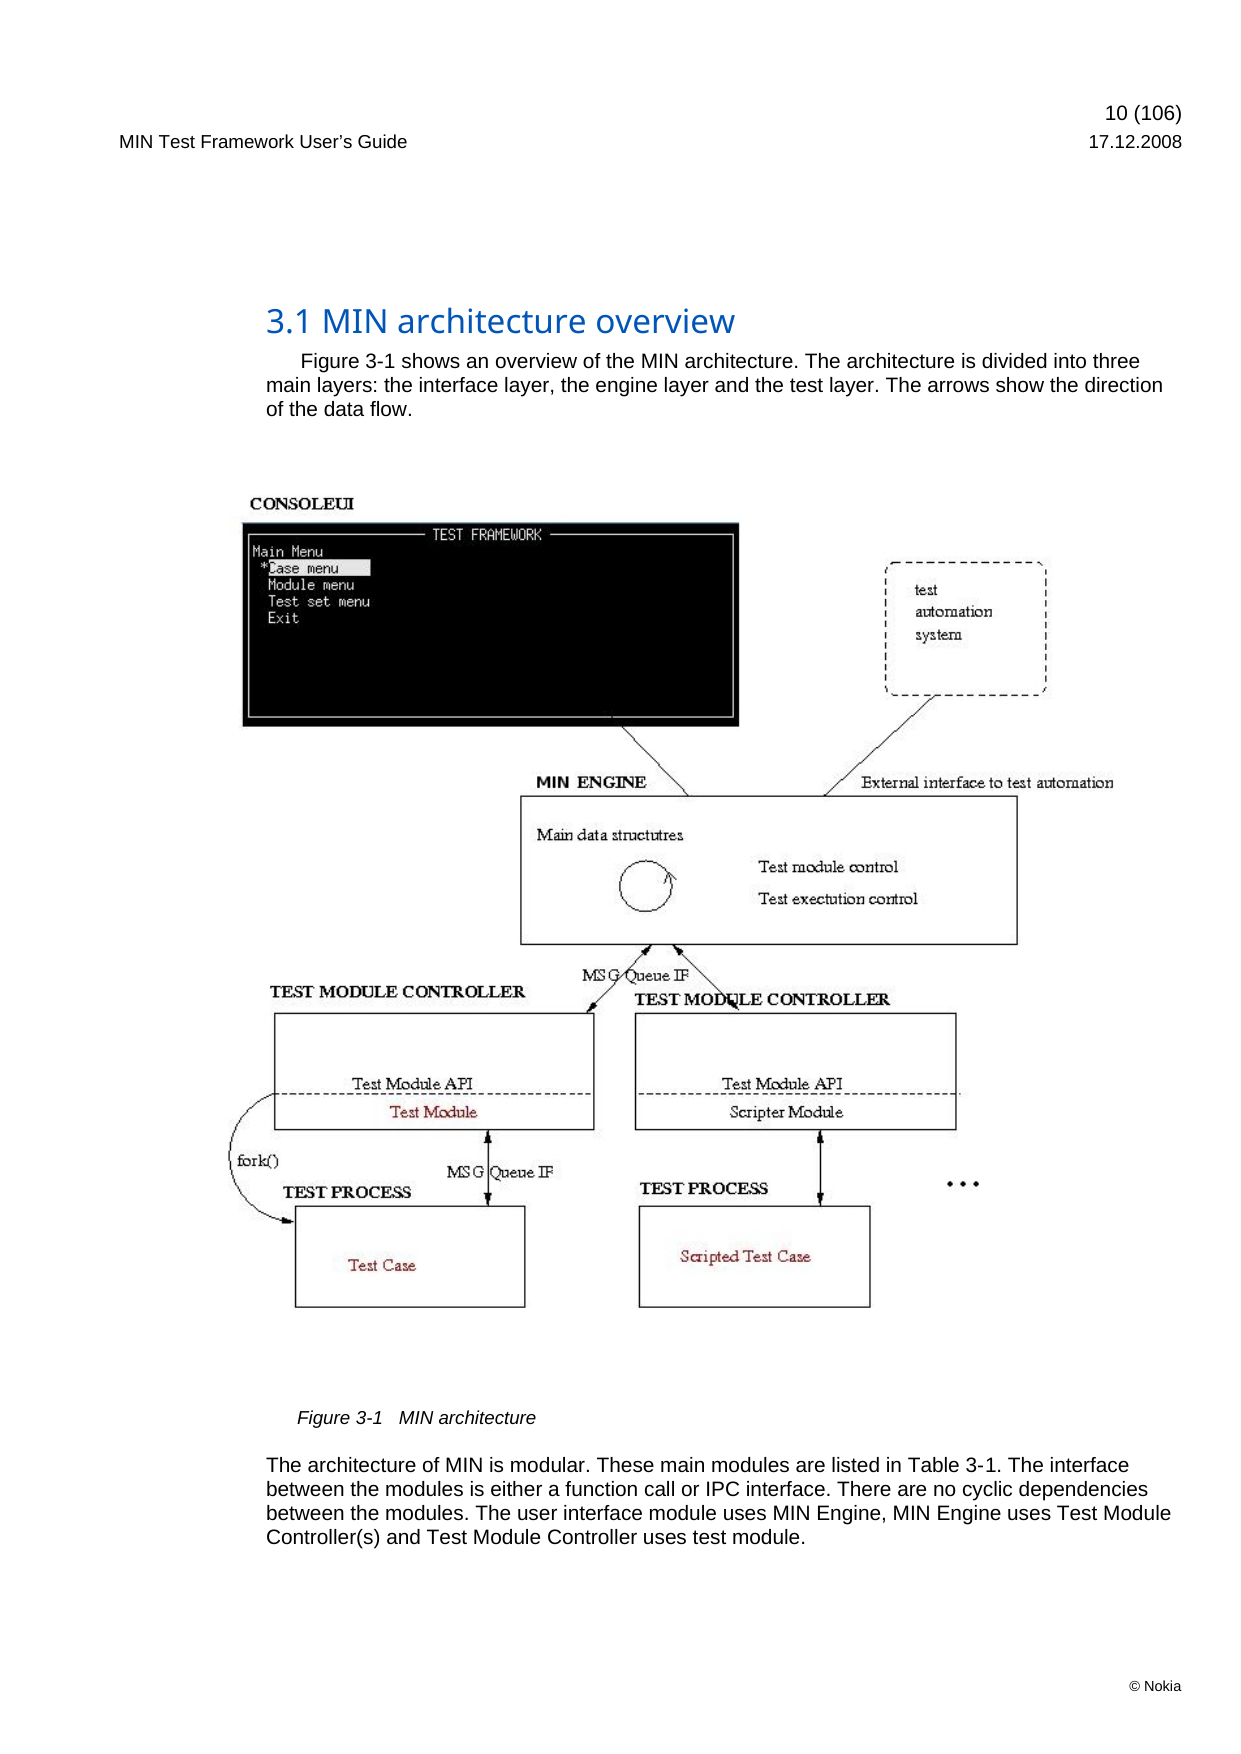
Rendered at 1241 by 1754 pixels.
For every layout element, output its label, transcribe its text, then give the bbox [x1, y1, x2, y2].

text The architecture of MIN is modular. These main modules are listed in Table 3-1. The interface between the modules is either a function call or IPC interface. There are no cyclic dependencies between the modules. The user interface module uses MIN Engine, MIN Engine uses Test Module Controller(s) and Test Module Controller uses test module. [266, 1453, 1181, 1549]
subtitle MIN architecture overview [266, 298, 1181, 343]
text Figure 3-1 shows an overview of the MIN architecture. The architecture is divided into three main layers: the interface layer, the engine layer and the test layer. The arrows show the direction of the data flow. [266, 349, 1181, 421]
text Figure 3-1 MIN architecture [266, 1407, 1181, 1428]
picture [157, 470, 1143, 1345]
